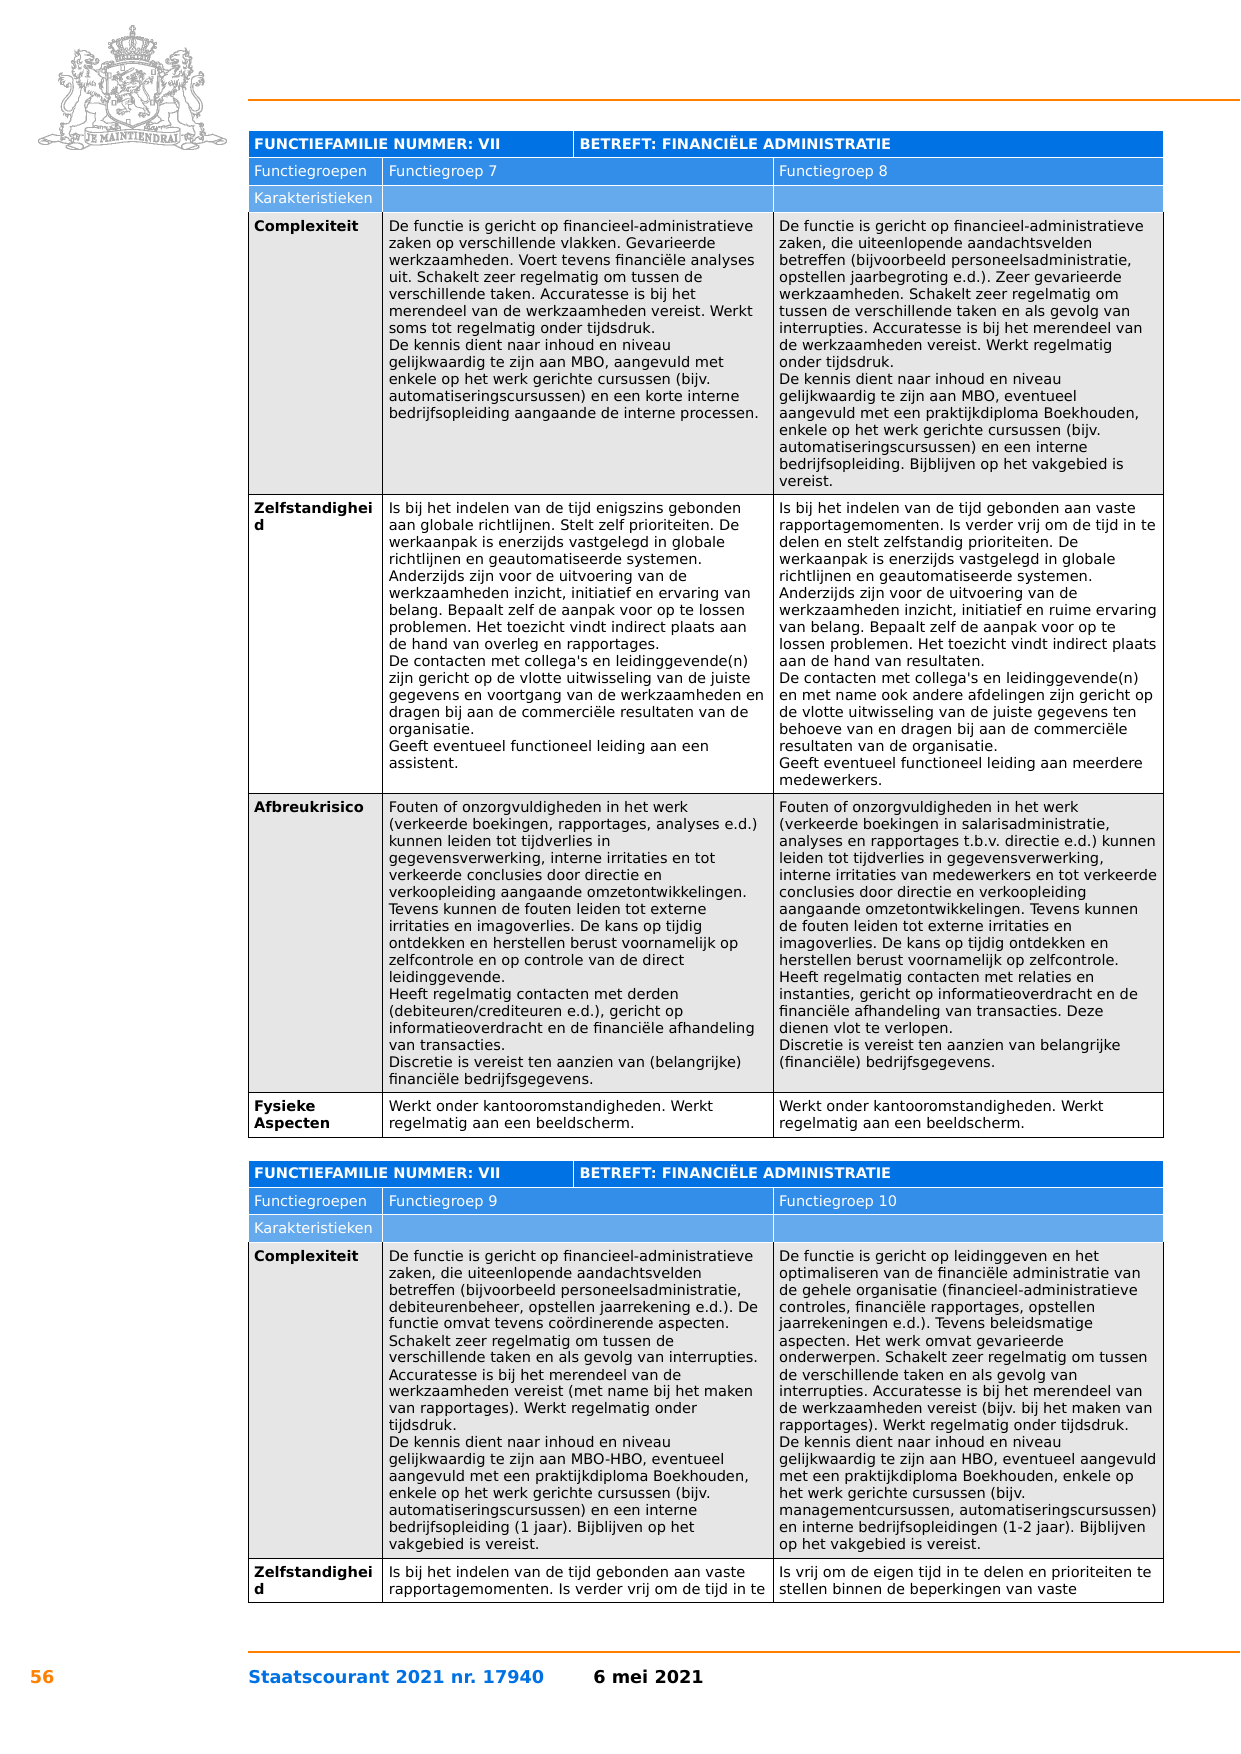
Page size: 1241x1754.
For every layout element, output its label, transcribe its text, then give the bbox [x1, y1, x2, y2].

table_cell De functie is gericht op leidinggeven en het optimaliseren van de financiële administratie van de gehele organisatie (financieel-administratieve controles, financiële rapportages, opstellen jaarrekeningen e.d.). Tevens beleidsmatige aspecten. Het werk omvat gevarieerde onderwerpen. Schakelt zeer regelmatig om tussen de verschillende taken en als gevolg van interrupties. Accuratesse is bij het merendeel van de werkzaamheden vereist (bijv. bij het maken van rapportages). Werkt regelmatig onder tijdsdruk. De kennis dient naar inhoud en niveau gelijkwaardig te zijn aan HBO, eventueel aangevuld met een praktijkdiploma Boekhouden, enkele op het werk gerichte cursussen (bijv. managementcursussen, automatiseringscursussen) en interne bedrijfsopleidingen (1-2 jaar). Bijblijven op het vakgebied is vereist. [774, 1243, 1163, 1558]
table_cell Functiegroep 9 [383, 1188, 773, 1214]
table_cell [383, 1215, 773, 1242]
table_cell Is bij het indelen van de tijd gebonden aan vaste rapportagemomenten. Is verder vrij om de tijd in te [383, 1559, 773, 1602]
table_header BETREFT: FINANCIËLE ADMINISTRATIE [574, 1161, 1163, 1187]
table_cell Complexiteit [249, 1243, 382, 1558]
table_cell Is bij het indelen van de tijd enigszins gebonden aan globale richtlijnen. Stelt zelf prioriteiten. De werkaanpak is enerzijds vastgelegd in globale richtlijnen en geautomatiseerde systemen. Anderzijds zijn voor de uitvoering van de werkzaamheden inzicht, initiatief en ervaring van belang. Bepaalt zelf de aanpak voor op te lossen problemen. Het toezicht vindt indirect plaats aan de hand van overleg en rapportages. De contacten met collega's en leidinggevende(n) zijn gericht op de vlotte uitwisseling van de juiste gegevens en voortgang van de werkzaamheden en dragen bij aan de commerciële resultaten van de organisatie. Geeft eventueel functioneel leiding aan een assistent. [383, 495, 773, 793]
table_cell [383, 186, 773, 212]
table_header BETREFT: FINANCIËLE ADMINISTRATIE [574, 131, 1163, 157]
table_cell Functiegroepen [249, 158, 382, 185]
table_cell Fouten of onzorgvuldigheden in het werk (verkeerde boekingen, rapportages, analyses e.d.) kunnen leiden tot tijdverlies in gegevensverwerking, interne irritaties en tot verkeerde conclusies door directie en verkoopleiding aangaande omzetontwikkelingen. Tevens kunnen de fouten leiden tot externe irritaties en imagoverlies. De kans op tijdig ontdekken en herstellen berust voornamelijk op zelfcontrole en op controle van de direct leidinggevende. Heeft regelmatig contacten met derden (debiteuren/crediteuren e.d.), gericht op informatieoverdracht en de financiële afhandeling van transacties. Discretie is vereist ten aanzien van (belangrijke) financiële bedrijfsgegevens. [383, 794, 773, 1092]
table_cell Is bij het indelen van de tijd gebonden aan vaste rapportagemomenten. Is verder vrij om de tijd in te delen en stelt zelfstandig prioriteiten. De werkaanpak is enerzijds vastgelegd in globale richtlijnen en geautomatiseerde systemen. Anderzijds zijn voor de uitvoering van de werkzaamheden inzicht, initiatief en ruime ervaring van belang. Bepaalt zelf de aanpak voor op te lossen problemen. Het toezicht vindt indirect plaats aan de hand van resultaten. De contacten met collega's en leidinggevende(n) en met name ook andere afdelingen zijn gericht op de vlotte uitwisseling van de juiste gegevens ten behoeve van en dragen bij aan de commerciële resultaten van de organisatie. Geeft eventueel functioneel leiding aan meerdere medewerkers. [774, 495, 1163, 793]
table_cell Fysieke Aspecten [249, 1093, 382, 1137]
table_header FUNCTIEFAMILIE NUMMER: VII [249, 1161, 573, 1187]
table_cell Werkt onder kantooromstandigheden. Werkt regelmatig aan een beeldscherm. [774, 1093, 1163, 1137]
table_cell De functie is gericht op financieel-administratieve zaken op verschillende vlakken. Gevarieerde werkzaamheden. Voert tevens financiële analyses uit. Schakelt zeer regelmatig om tussen de verschillende taken. Accuratesse is bij het merendeel van de werkzaamheden vereist. Werkt soms tot regelmatig onder tijdsdruk. De kennis dient naar inhoud en niveau gelijkwaardig te zijn aan MBO, aangevuld met enkele op het werk gerichte cursussen (bijv. automatiseringscursussen) en een korte interne bedrijfsopleiding aangaande de interne processen. [383, 213, 773, 494]
table_cell [774, 1215, 1163, 1242]
table_cell Functiegroepen [249, 1188, 382, 1214]
picture [38, 25, 227, 150]
table_cell Karakteristieken [249, 186, 382, 212]
table_cell Complexiteit [249, 213, 382, 494]
table_cell Zelfstandigheid [249, 1559, 382, 1602]
table_cell Zelfstandigheid [249, 495, 382, 793]
table_header FUNCTIEFAMILIE NUMMER: VII [249, 131, 573, 157]
table_cell Afbreukrisico [249, 794, 382, 1092]
table_cell Is vrij om de eigen tijd in te delen en prioriteiten te stellen binnen de beperkingen van vaste [774, 1559, 1163, 1602]
table_cell De functie is gericht op financieel-administratieve zaken, die uiteenlopende aandachtsvelden betreffen (bijvoorbeeld personeelsadministratie, opstellen jaarbegroting e.d.). Zeer gevarieerde werkzaamheden. Schakelt zeer regelmatig om tussen de verschillende taken en als gevolg van interrupties. Accuratesse is bij het merendeel van de werkzaamheden vereist. Werkt regelmatig onder tijdsdruk. De kennis dient naar inhoud en niveau gelijkwaardig te zijn aan MBO, eventueel aangevuld met een praktijkdiploma Boekhouden, enkele op het werk gerichte cursussen (bijv. automatiseringscursussen) en een interne bedrijfsopleiding. Bijblijven op het vakgebied is vereist. [774, 213, 1163, 494]
table_cell Karakteristieken [249, 1215, 382, 1242]
table_cell Functiegroep 7 [383, 158, 773, 185]
table_cell De functie is gericht op financieel-administratieve zaken, die uiteenlopende aandachtsvelden betreffen (bijvoorbeeld personeelsadministratie, debiteurenbeheer, opstellen jaarrekening e.d.). De functie omvat tevens coördinerende aspecten. Schakelt zeer regelmatig om tussen de verschillende taken en als gevolg van interrupties. Accuratesse is bij het merendeel van de werkzaamheden vereist (met name bij het maken van rapportages). Werkt regelmatig onder tijdsdruk. De kennis dient naar inhoud en niveau gelijkwaardig te zijn aan MBO-HBO, eventueel aangevuld met een praktijkdiploma Boekhouden, enkele op het werk gerichte cursussen (bijv. automatiseringscursussen) en een interne bedrijfsopleiding (1 jaar). Bijblijven op het vakgebied is vereist. [383, 1243, 773, 1558]
table_cell Werkt onder kantooromstandigheden. Werkt regelmatig aan een beeldscherm. [383, 1093, 773, 1137]
table_cell Functiegroep 8 [774, 158, 1163, 185]
table_cell Functiegroep 10 [774, 1188, 1163, 1214]
table_cell [774, 186, 1163, 212]
table_cell Fouten of onzorgvuldigheden in het werk (verkeerde boekingen in salarisadministratie, analyses en rapportages t.b.v. directie e.d.) kunnen leiden tot tijdverlies in gegevensverwerking, interne irritaties van medewerkers en tot verkeerde conclusies door directie en verkoopleiding aangaande omzetontwikkelingen. Tevens kunnen de fouten leiden tot externe irritaties en imagoverlies. De kans op tijdig ontdekken en herstellen berust voornamelijk op zelfcontrole. Heeft regelmatig contacten met relaties en instanties, gericht op informatieoverdracht en de financiële afhandeling van transacties. Deze dienen vlot te verlopen. Discretie is vereist ten aanzien van belangrijke (financiële) bedrijfsgegevens. [774, 794, 1163, 1092]
